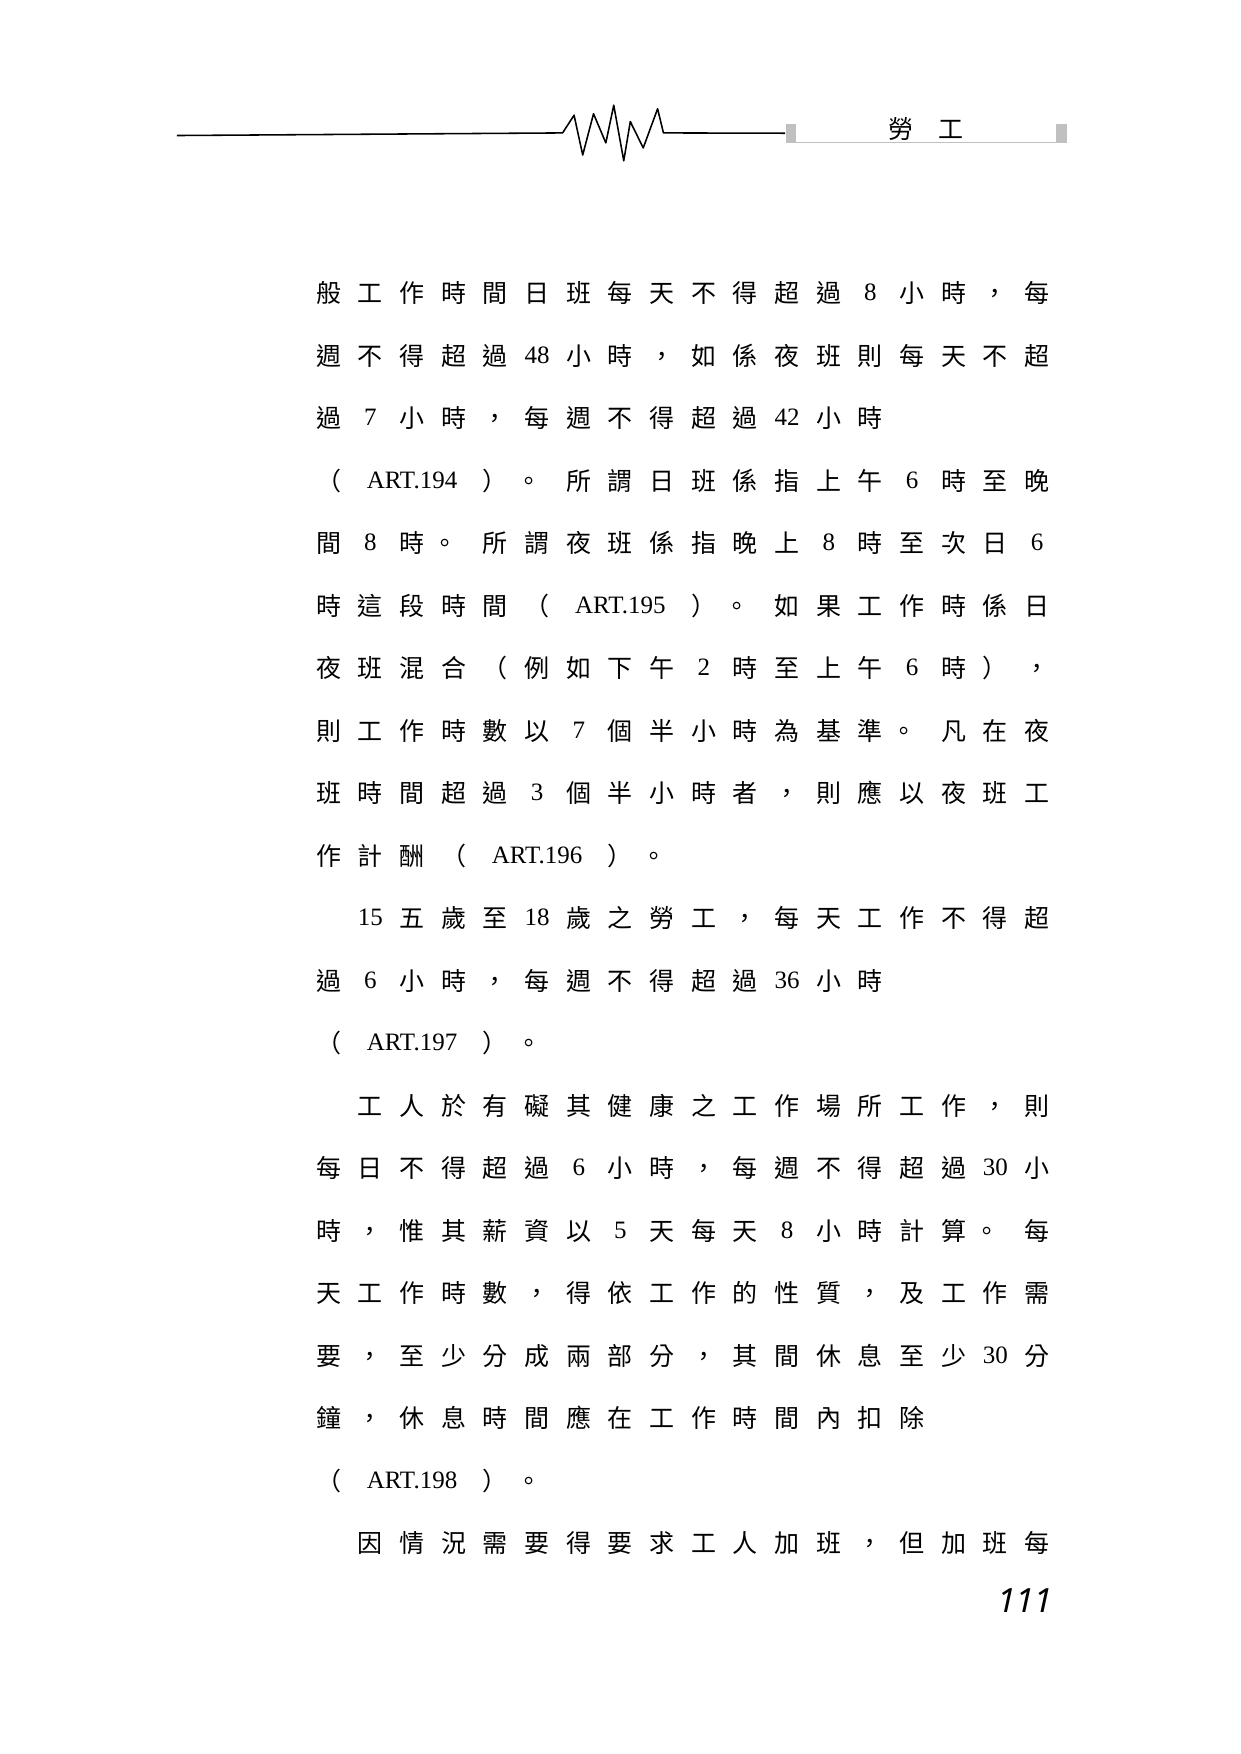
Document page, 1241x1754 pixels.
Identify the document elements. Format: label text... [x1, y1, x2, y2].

text 15五歲至18歲之勞工，每天工作不得超過6小時，每週不得超過36小時（ART.197）。 [281, 875, 1058, 1063]
text 工人於有礙其健康之工作場所工作，則每日不得超過6小時，每週不得超過30小時，惟其薪資以5天每天8小時計算。每天工作時數，得依工作的性質，及工作需要，至少分成兩部分，其間休息至少30分鐘，休息時間應在工作時間內扣除（ART.198）。 [281, 1063, 1058, 1500]
text 因情況需要得要求工人加班，但加班每 [281, 1500, 1058, 1563]
text 般工作時間日班每天不得超過8小時，每週不得超過48小時，如係夜班則每天不超過7小時，每週不得超過42小時（ART.194）。所謂日班係指上午6時至晚間8時。所謂夜班係指晚上8時至次日6時這段時間（ART.195）。如果工作時係日夜班混合（例如下午2時至上午6時），則工作時數以7個半小時為基準。凡在夜班時間超過3個半小時者，則應以夜班工作計酬（ART.196）。 [281, 250, 1058, 875]
